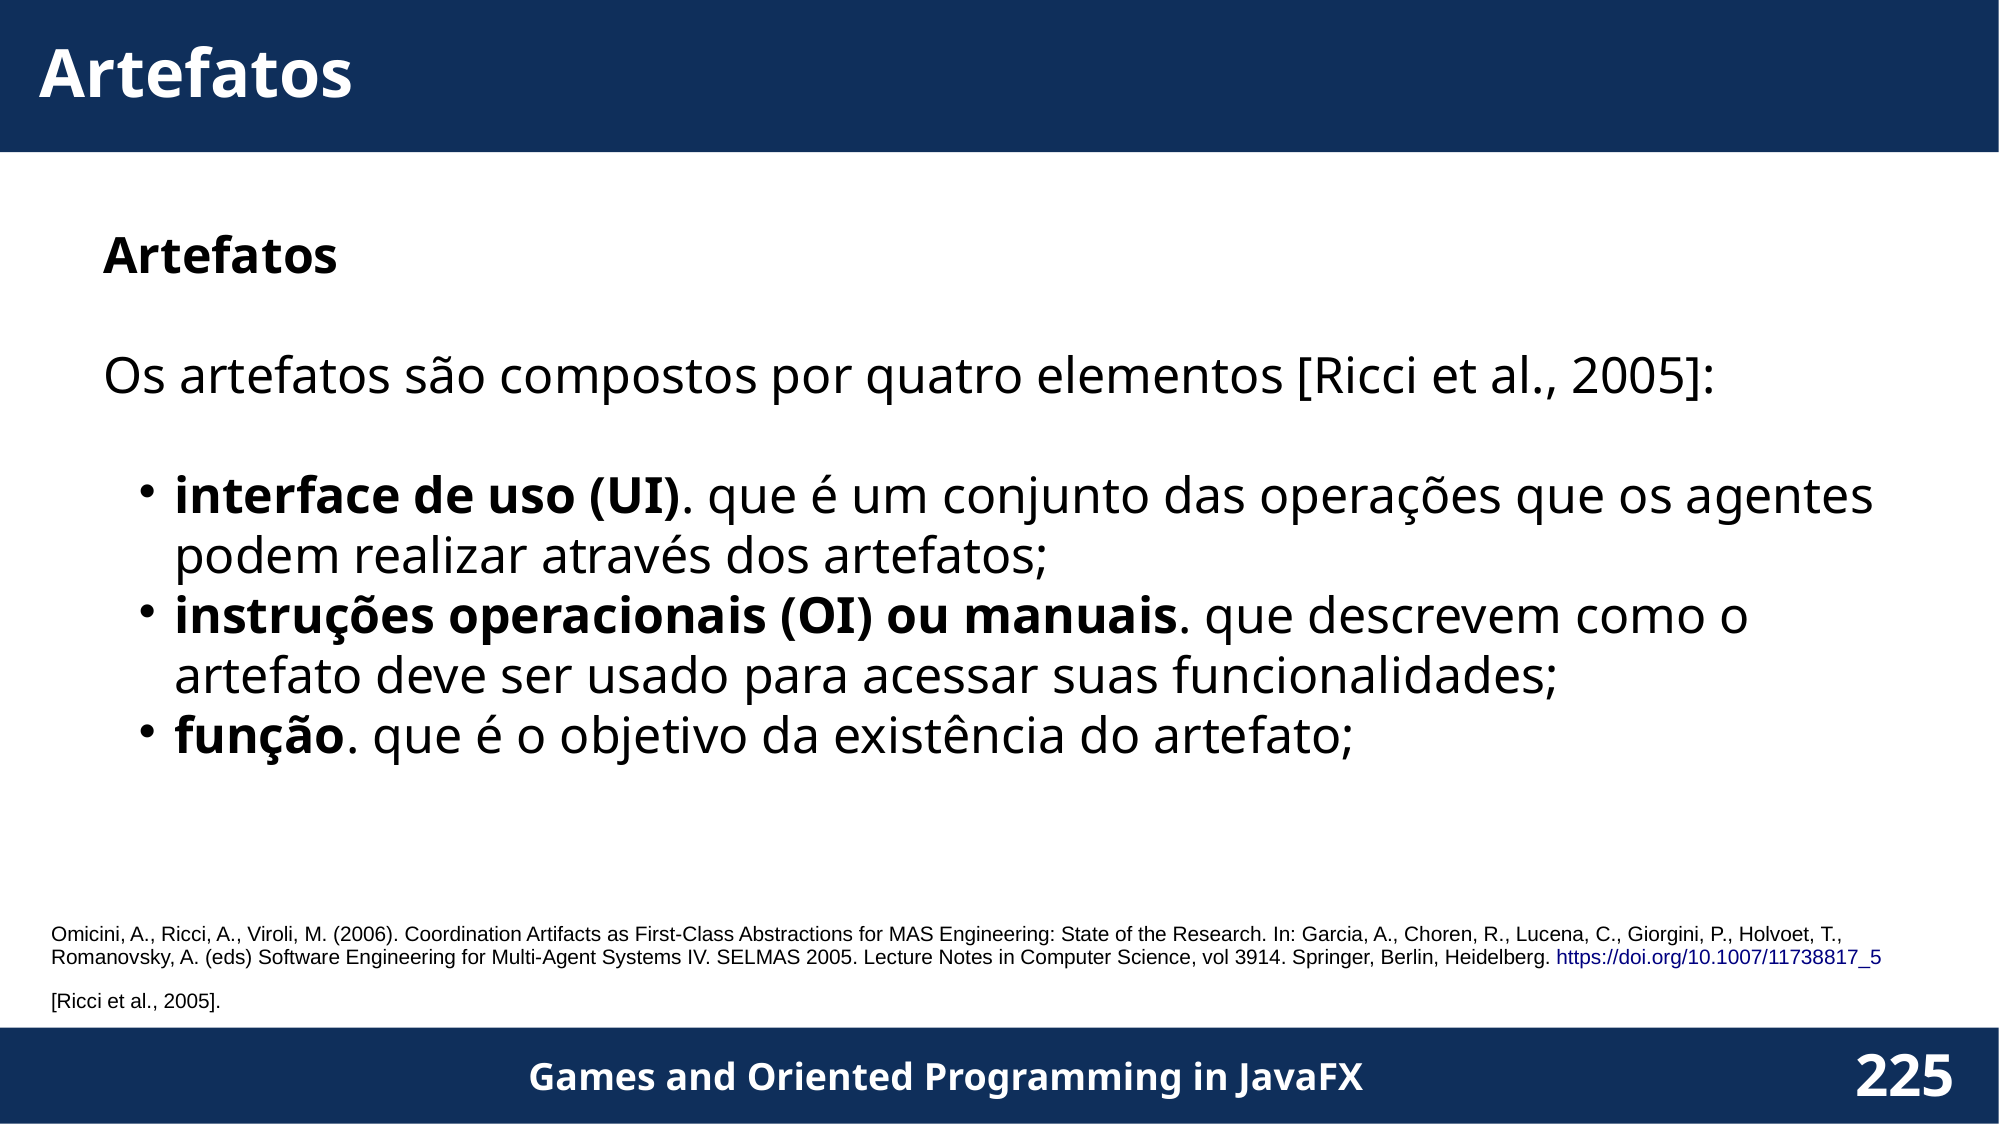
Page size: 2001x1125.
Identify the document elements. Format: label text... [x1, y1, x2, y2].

text_box Artefatos [25, 23, 1999, 119]
text_box Artefatos Os artefatos são compostos por quatro elementos [Ricci et al., 2005]: interface de uso (UI). que é um conjunto das operações que os agentes podem realizar através dos artefatos; instruções operacionais (OI) ou manuais. que descrevem como o artefato deve ser usado para acessar suas funcionalidades; função. que é o objetivo da existência do artefato; [88, 216, 1947, 772]
text_box Omicini, A., Ricci, A., Viroli, M. (2006). Coordination Artifacts as First-Class Abstractions for MAS Engineering: State of the Research. In: Garcia, A., Choren, R., Lucena, C., Giorgini, P., Holvoet, T., Romanovsky, A. (eds) Software Engineering for Multi-Agent Systems IV. SELMAS 2005. Lecture Notes in Computer Science, vol 3914. Springer, Berlin, Heidelberg. https://doi.org/10.1007/11738817_5 [Ricci et al., 2005]. [36, 915, 1949, 1021]
